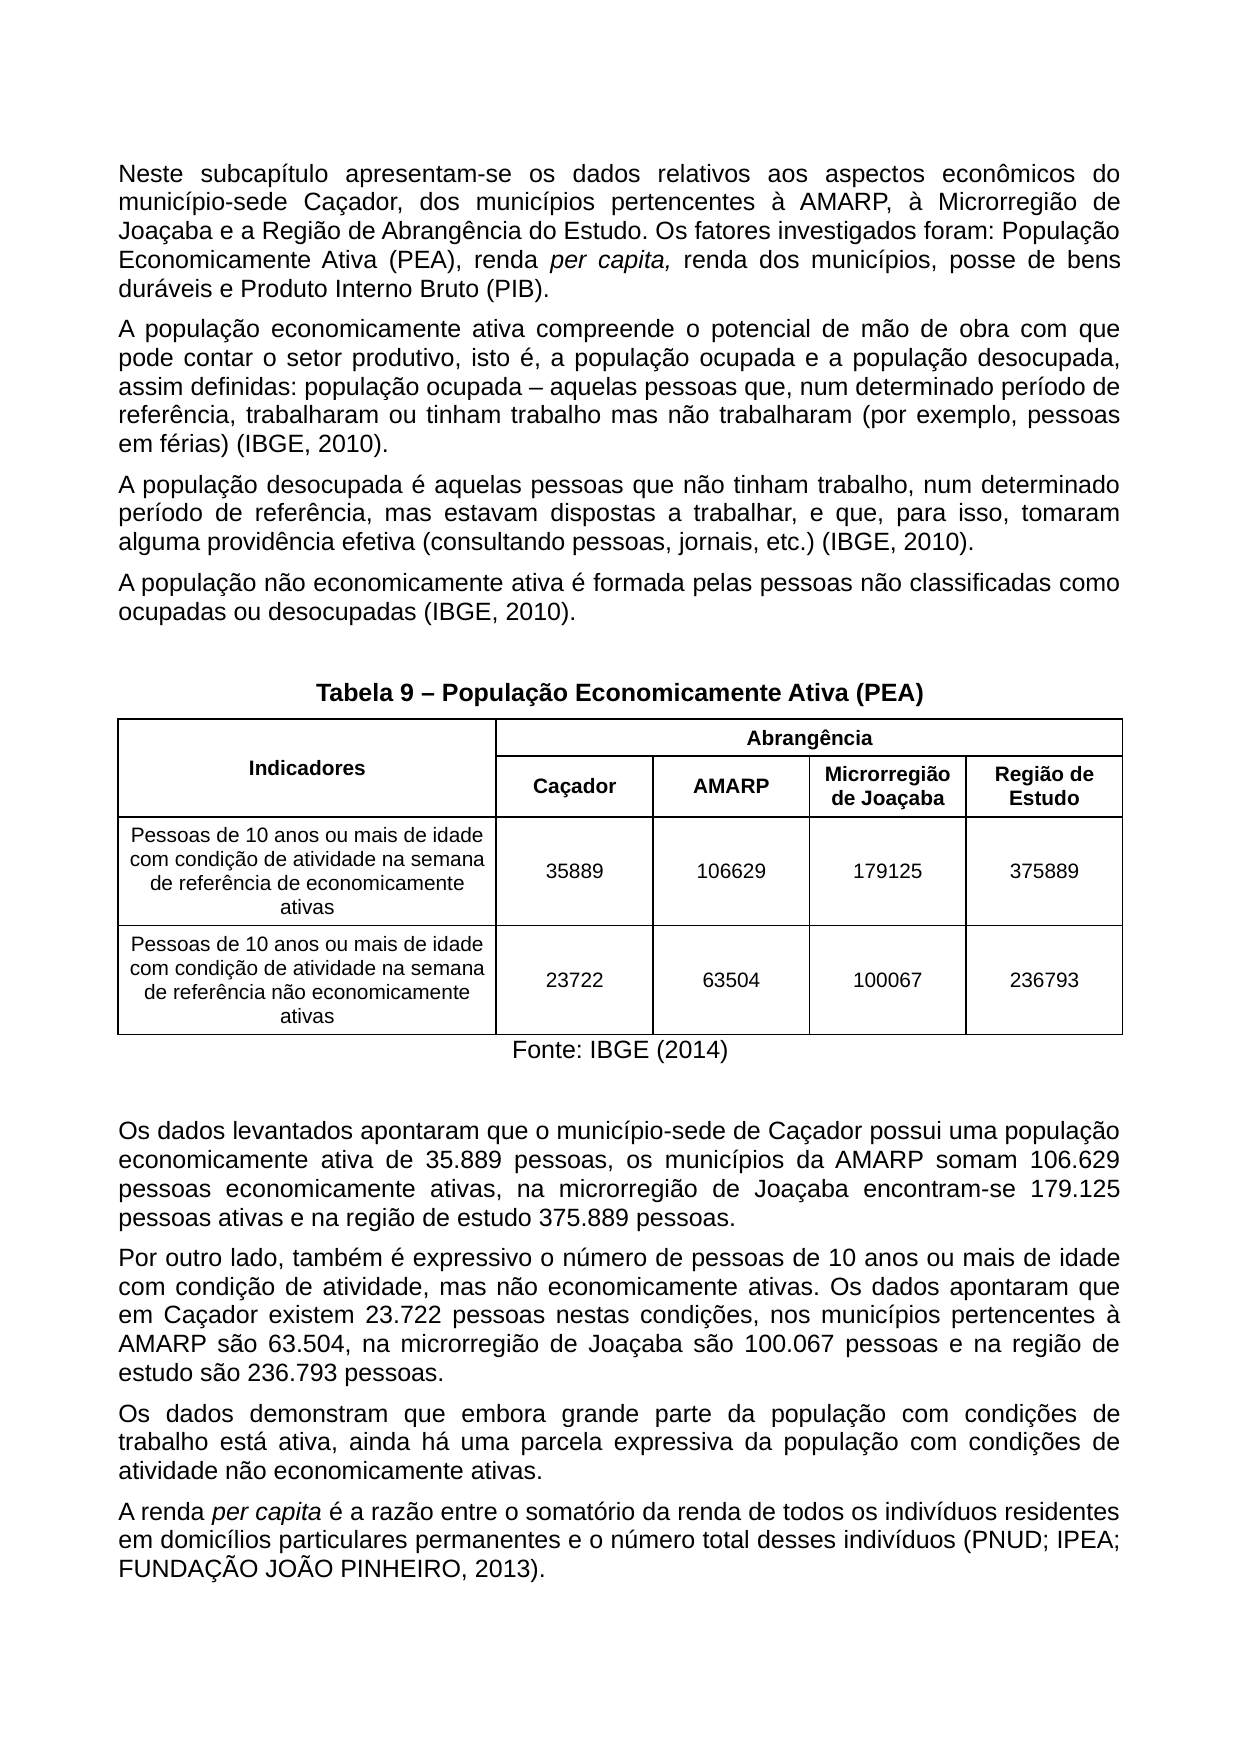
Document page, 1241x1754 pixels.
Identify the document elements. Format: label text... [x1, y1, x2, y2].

table_cell Região de Estudo [967, 757, 1122, 816]
table_cell 23722 [497, 926, 652, 1034]
text Os dados demonstram que embora grande parte da população com condições de trabalho está ativa, ainda há uma parcela expressiva da população com condições de atividade não economicamente ativas. [118, 1398, 1122, 1485]
text Neste subcapítulo apresentam-se os dados relativos aos aspectos econômicos do município-sede Caçador, dos municípios pertencentes à AMARP, à Microrregião de Joaçaba e a Região de Abrangência do Estudo. Os fatores investigados foram: População Economicamente Ativa (PEA), renda per capita, renda dos municípios, posse de bens duráveis e Produto Interno Bruto (PIB). [118, 159, 1122, 302]
table_cell 35889 [497, 818, 652, 925]
text A população economicamente ativa compreende o potencial de mão de obra com que pode contar o setor produtivo, isto é, a população ocupada e a população desocupada, assim definidas: população ocupada – aquelas pessoas que, num determinado período de referência, trabalharam ou tinham trabalho mas não trabalharam (por exemplo, pessoas em férias) (IBGE, 2010). [118, 314, 1122, 458]
table_cell AMARP [654, 757, 809, 816]
table_cell Caçador [497, 757, 652, 816]
table_cell 63504 [654, 926, 809, 1034]
table_cell Pessoas de 10 anos ou mais de idade com condição de atividade na semana de referência de economicamente ativas [119, 818, 495, 925]
table_cell Pessoas de 10 anos ou mais de idade com condição de atividade na semana de referência não economicamente ativas [119, 926, 495, 1034]
text Os dados levantados apontaram que o município-sede de Caçador possui uma população economicamente ativa de 35.889 pessoas, os municípios da AMARP somam 106.629 pessoas economicamente ativas, na microrregião de Joaçaba encontram-se 179.125 pessoas ativas e na região de estudo 375.889 pessoas. [118, 1116, 1122, 1231]
table_cell 236793 [967, 926, 1122, 1034]
table_header Indicadores [119, 720, 495, 816]
table_cell 375889 [967, 818, 1122, 925]
text A população não economicamente ativa é formada pelas pessoas não classificadas como ocupadas ou desocupadas (IBGE, 2010). [118, 568, 1122, 625]
table_cell 100067 [810, 926, 965, 1034]
text Tabela 9 – População Economicamente Ativa (PEA) [118, 677, 1122, 706]
text Por outro lado, também é expressivo o número de pessoas de 10 anos ou mais de idade com condição de atividade, mas não economicamente ativas. Os dados apontaram que em Caçador existem 23.722 pessoas nestas condições, nos municípios pertencentes à AMARP são 63.504, na microrregião de Joaçaba são 100.067 pessoas e na região de estudo são 236.793 pessoas. [118, 1243, 1122, 1387]
table_cell 106629 [654, 818, 809, 925]
text A população desocupada é aquelas pessoas que não tinham trabalho, num determinado período de referência, mas estavam dispostas a trabalhar, e que, para isso, tomaram alguma providência efetiva (consultando pessoas, jornais, etc.) (IBGE, 2010). [118, 470, 1122, 556]
table_header Abrangência [497, 720, 1122, 755]
text Fonte: IBGE (2014) [118, 1035, 1122, 1064]
text A renda per capita é a razão entre o somatório da renda de todos os indivíduos residentes em domicílios particulares permanentes e o número total desses indivíduos (PNUD; IPEA; FUNDAÇÃO JOÃO PINHEIRO, 2013). [118, 1497, 1122, 1583]
table_cell Microrregião de Joaçaba [810, 757, 965, 816]
table_cell 179125 [810, 818, 965, 925]
